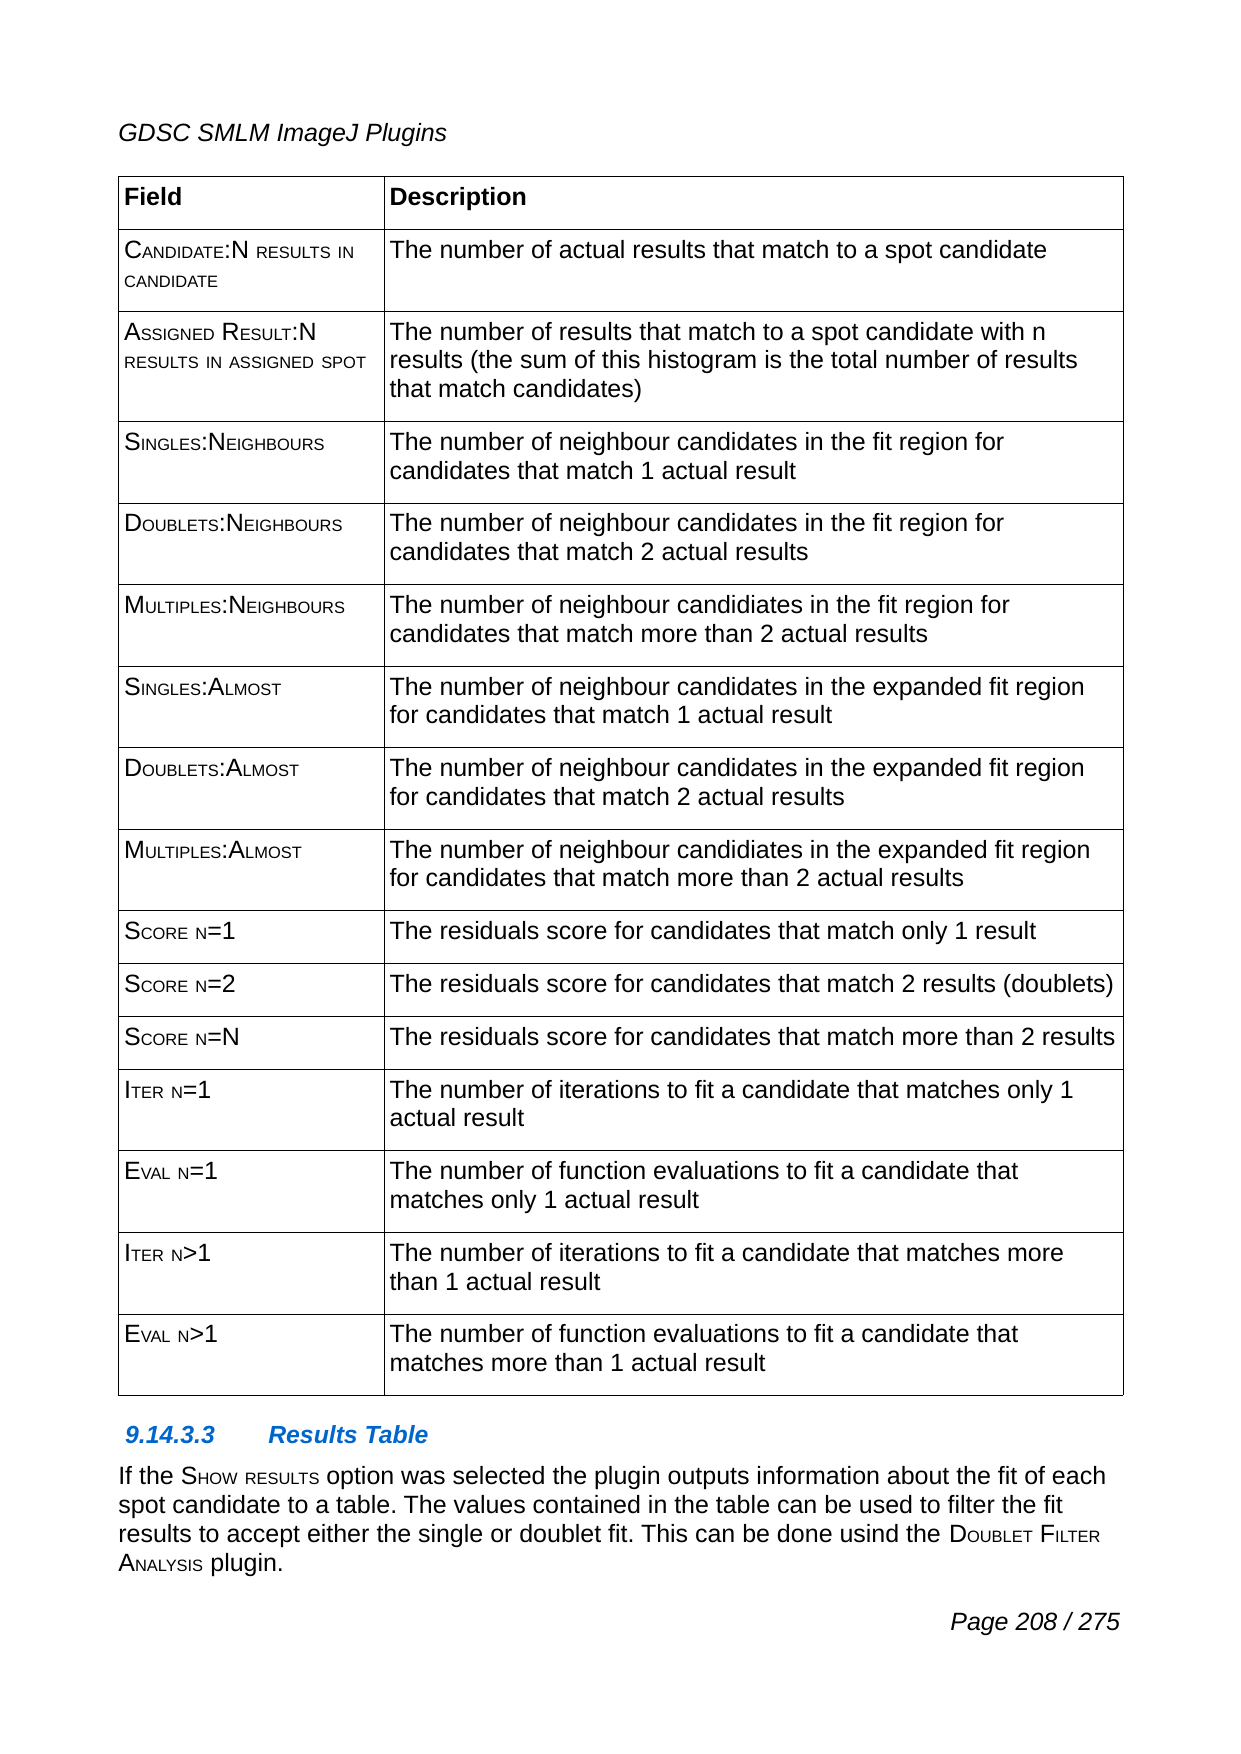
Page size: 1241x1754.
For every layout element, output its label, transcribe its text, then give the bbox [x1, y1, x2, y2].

table_cell Score n=2 [119, 964, 384, 1016]
table_cell The number of neighbour candidates in the expanded fit region for candidates that match 2 actual results [385, 748, 1123, 829]
table_cell Eval n=1 [119, 1151, 384, 1232]
table_cell The number of results that match to a spot candidate with n results (the sum of this histogram is the total number of results that match candidates) [385, 312, 1123, 421]
table_cell The number of neighbour candidates in the fit region for candidates that match 1 actual result [385, 422, 1123, 503]
table_cell Singles:Almost [119, 667, 384, 747]
table_cell The number of neighbour candidates in the expanded fit region for candidates that match 1 actual result [385, 667, 1123, 747]
table_cell Eval n>1 [119, 1315, 384, 1395]
table_header Description [385, 177, 1123, 229]
table_cell Doublets:Neighbours [119, 504, 384, 584]
table_cell The residuals score for candidates that match 2 results (doublets) [385, 964, 1123, 1016]
table_cell Assigned Result:N results in assigned spot [119, 312, 384, 421]
table_cell Doublets:Almost [119, 748, 384, 829]
table_cell The number of neighbour candidiates in the fit region for candidates that match more than 2 actual results [385, 585, 1123, 666]
table_cell Candidate:N results in candidate [119, 230, 384, 311]
table_cell Score n=N [119, 1017, 384, 1069]
table_cell The number of iterations to fit a candidate that matches only 1 actual result [385, 1070, 1123, 1150]
table_cell The residuals score for candidates that match more than 2 results [385, 1017, 1123, 1069]
table_cell The number of function evaluations to fit a candidate that matches more than 1 actual result [385, 1315, 1123, 1395]
table_cell Multiples:Almost [119, 830, 384, 910]
table_cell The residuals score for candidates that match only 1 result [385, 911, 1123, 963]
table_cell Singles:Neighbours [119, 422, 384, 503]
table_header Field [119, 177, 384, 229]
subtitle Results Table [118, 1420, 1122, 1449]
table_cell Iter n>1 [119, 1233, 384, 1313]
table_cell The number of neighbour candidates in the fit region for candidates that match 2 actual results [385, 504, 1123, 584]
table_cell The number of iterations to fit a candidate that matches more than 1 actual result [385, 1233, 1123, 1313]
table_cell The number of neighbour candidiates in the expanded fit region for candidates that match more than 2 actual results [385, 830, 1123, 910]
text If the Show results option was selected the plugin outputs information about the fit of each spot candidate to a table. The values contained in the table can be used to filter the fit results to accept either the single or doublet fit. This can be done usind the Doublet Filter Analysis plugin. [118, 1461, 1122, 1576]
table_cell Iter n=1 [119, 1070, 384, 1150]
table_cell The number of function evaluations to fit a candidate that matches only 1 actual result [385, 1151, 1123, 1232]
table_cell Score n=1 [119, 911, 384, 963]
table_cell The number of actual results that match to a spot candidate [385, 230, 1123, 311]
table_cell Multiples:Neighbours [119, 585, 384, 666]
